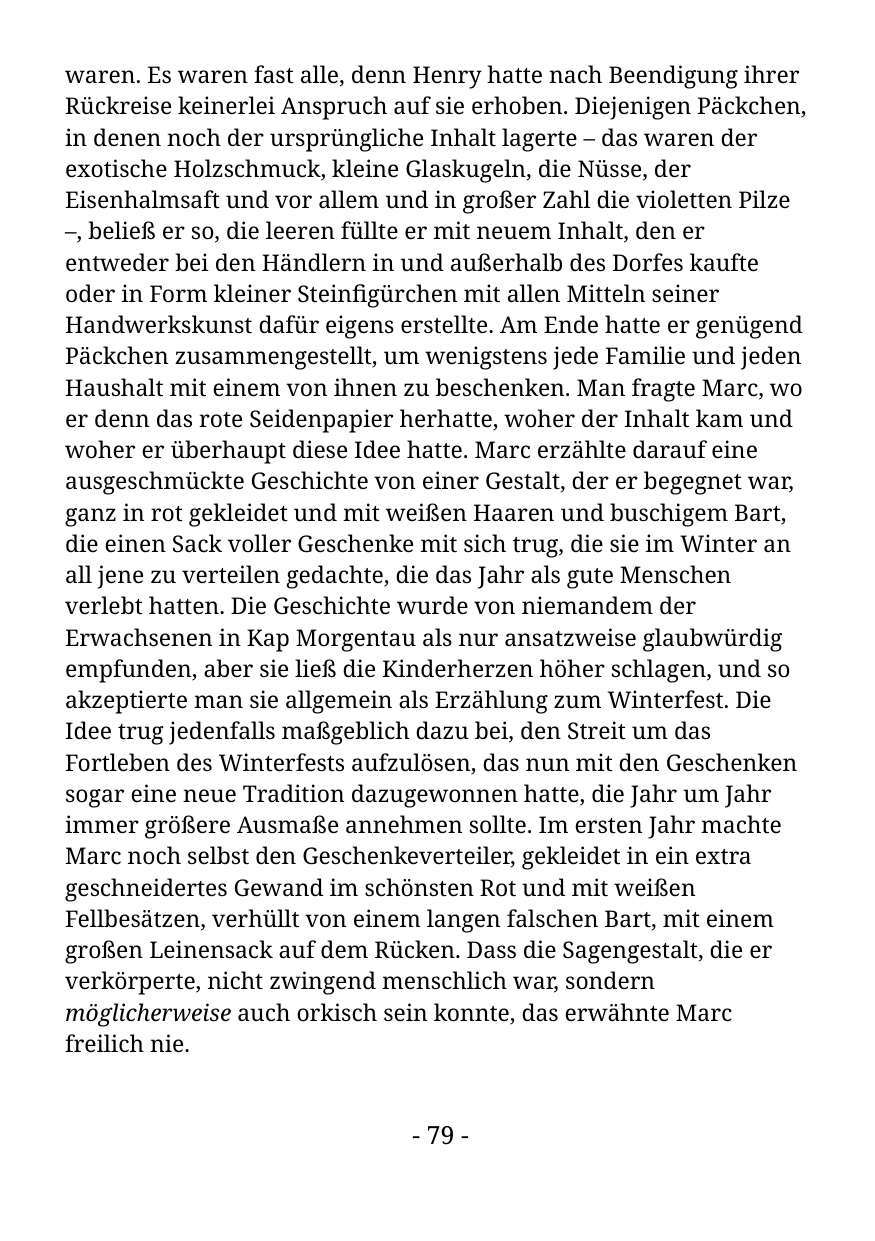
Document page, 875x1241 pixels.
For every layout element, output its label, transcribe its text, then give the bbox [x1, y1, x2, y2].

text waren. Es waren fast alle, denn Henry hatte nach Beendigung ihrer Rückreise keinerlei Anspruch auf sie erhoben. Diejenigen Päckchen, in denen noch der ursprüngliche Inhalt lagerte – das waren der exotische Holzschmuck, kleine Glaskugeln, die Nüsse, der Eisenhalmsaft und vor allem und in großer Zahl die violetten Pilze –, beließ er so, die leeren füllte er mit neuem Inhalt, den er entweder bei den Händlern in und außerhalb des Dorfes kaufte oder in Form kleiner Steinfigürchen mit allen Mitteln seiner Handwerkskunst dafür eigens erstellte. Am Ende hatte er genügend Päckchen zusammengestellt, um wenigstens jede Familie und jeden Haushalt mit einem von ihnen zu beschenken. Man fragte Marc, wo er denn das rote Seidenpapier herhatte, woher der Inhalt kam und woher er überhaupt diese Idee hatte. Marc erzählte darauf eine ausgeschmückte Geschichte von einer Gestalt, der er begegnet war, ganz in rot gekleidet und mit weißen Haaren und buschigem Bart, die einen Sack voller Geschenke mit sich trug, die sie im Winter an all jene zu verteilen gedachte, die das Jahr als gute Menschen verlebt hatten. Die Geschichte wurde von niemandem der Erwachsenen in Kap Morgentau als nur ansatzweise glaubwürdig empfunden, aber sie ließ die Kinderherzen höher schlagen, und so akzeptierte man sie allgemein als Erzählung zum Winterfest. Die Idee trug jedenfalls maßgeblich dazu bei, den Streit um das Fortleben des Winterfests aufzulösen, das nun mit den Geschenken sogar eine neue Tradition dazugewonnen hatte, die Jahr um Jahr immer größere Ausmaße annehmen sollte. Im ersten Jahr machte Marc noch selbst den Geschenkeverteiler, gekleidet in ein extra geschneidertes Gewand im schönsten Rot und mit weißen Fellbesätzen, verhüllt von einem langen falschen Bart, mit einem großen Leinensack auf dem Rücken. Dass die Sagengestalt, die er verkörperte, nicht zwingend menschlich war, sondern möglicherweise auch orkisch sein konnte, das erwähnte Marc freilich nie. [65, 59, 809, 1059]
